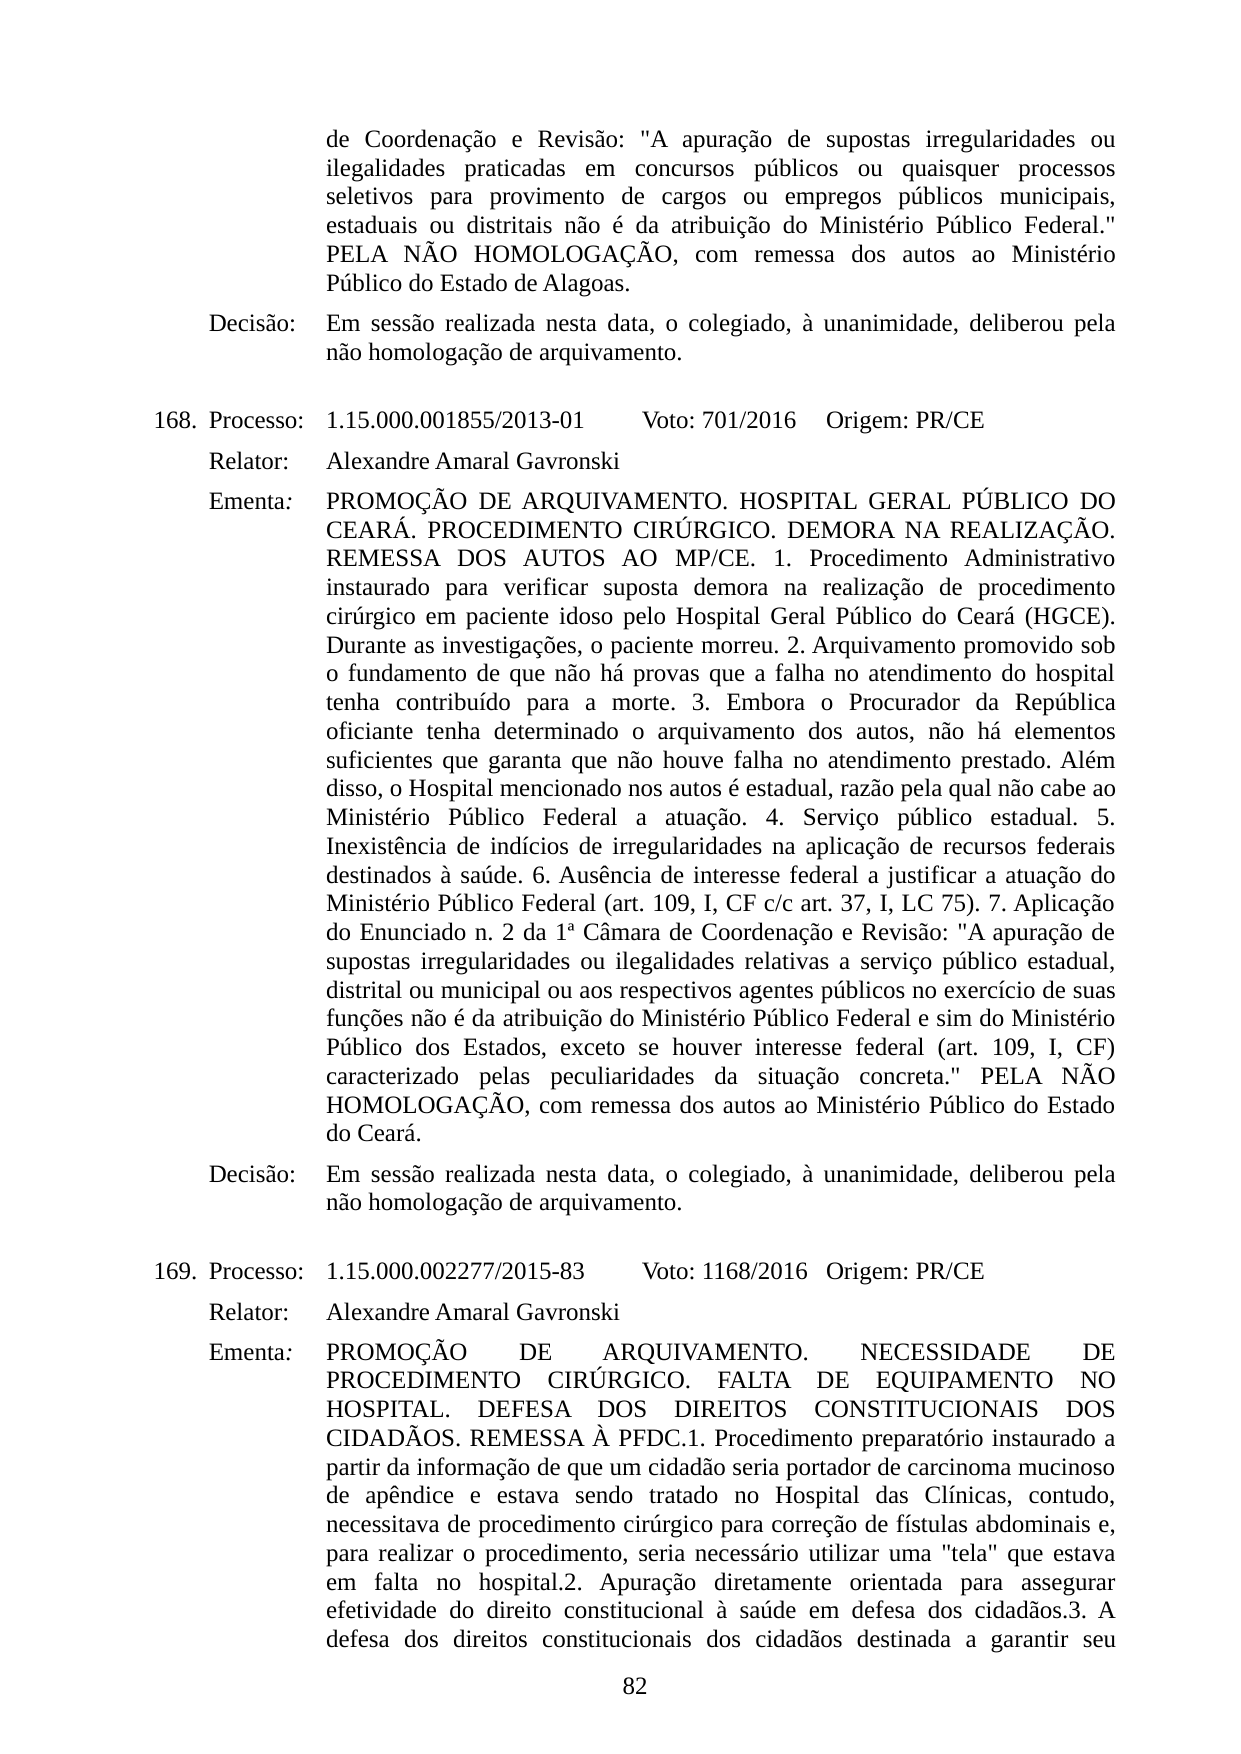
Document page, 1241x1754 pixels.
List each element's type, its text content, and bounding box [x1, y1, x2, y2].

table_cell Ementa: [203, 480, 320, 1153]
table_cell Em sessão realizada nesta data, o colegiado, à unanimidade, deliberou pela não homologação de arquivamento. [320, 302, 1122, 371]
table_cell [148, 1153, 203, 1222]
table_cell PROMOÇÃO DE ARQUIVAMENTO. NECESSIDADE DE PROCEDIMENTO CIRÚRGICO. FALTA DE EQUIPAMENTO NO HOSPITAL. DEFESA DOS DIREITOS CONSTITUCIONAIS DOS CIDADÃOS. REMESSA À PFDC.1. Procedimento preparatório instaurado a partir da informação de que um cidadão seria portador de carcinoma mucinoso de apêndice e estava sendo tratado no Hospital das Clínicas, contudo, necessitava de procedimento cirúrgico para correção de fístulas abdominais e, para realizar o procedimento, seria necessário utilizar uma "tela" que estava em falta no hospital.2. Apuração diretamente orientada para assegurar efetividade do direito constitucional à saúde em defesa dos cidadãos.3. A defesa dos direitos constitucionais dos cidadãos destinada a garantir seu [320, 1331, 1122, 1659]
table_header Voto: 701/2016 [636, 400, 820, 440]
table_cell Relator: [203, 1291, 320, 1331]
table_header 1.15.000.001855/2013-01 [320, 400, 636, 440]
table_header Origem: PR/CE [820, 1251, 1122, 1291]
table_header 1.15.000.002277/2015-83 [320, 1251, 636, 1291]
table_cell [148, 1331, 203, 1659]
table_cell de Coordenação e Revisão: "A apuração de supostas irregularidades ou ilegalidades praticadas em concursos públicos ou quaisquer processos seletivos para provimento de cargos ou empregos públicos municipais, estaduais ou distritais não é da atribuição do Ministério Público Federal." PELA NÃO HOMOLOGAÇÃO, com remessa dos autos ao Ministério Público do Estado de Alagoas. [320, 118, 1122, 302]
table_header Origem: PR/CE [820, 400, 1122, 440]
table_cell PROMOÇÃO DE ARQUIVAMENTO. HOSPITAL GERAL PÚBLICO DO CEARÁ. PROCEDIMENTO CIRÚRGICO. DEMORA NA REALIZAÇÃO. REMESSA DOS AUTOS AO MP/CE. 1. Procedimento Administrativo instaurado para verificar suposta demora na realização de procedimento cirúrgico em paciente idoso pelo Hospital Geral Público do Ceará (HGCE). Durante as investigações, o paciente morreu. 2. Arquivamento promovido sob o fundamento de que não há provas que a falha no atendimento do hospital tenha contribuído para a morte. 3. Embora o Procurador da República oficiante tenha determinado o arquivamento dos autos, não há elementos suficientes que garanta que não houve falha no atendimento prestado. Além disso, o Hospital mencionado nos autos é estadual, razão pela qual não cabe ao Ministério Público Federal a atuação. 4. Serviço público estadual. 5. Inexistência de indícios de irregularidades na aplicação de recursos federais destinados à saúde. 6. Ausência de interesse federal a justificar a atuação do Ministério Público Federal (art. 109, I, CF c/c art. 37, I, LC 75). 7. Aplicação do Enunciado n. 2 da 1ª Câmara de Coordenação e Revisão: "A apuração de supostas irregularidades ou ilegalidades relativas a serviço público estadual, distrital ou municipal ou aos respectivos agentes públicos no exercício de suas funções não é da atribuição do Ministério Público Federal e sim do Ministério Público dos Estados, exceto se houver interesse federal (art. 109, I, CF) caracterizado pelas peculiaridades da situação concreta." PELA NÃO HOMOLOGAÇÃO, com remessa dos autos ao Ministério Público do Estado do Ceará. [320, 480, 1122, 1153]
table_cell [203, 118, 320, 302]
table_cell Decisão: [203, 302, 320, 371]
table_cell Em sessão realizada nesta data, o colegiado, à unanimidade, deliberou pela não homologação de arquivamento. [320, 1153, 1122, 1222]
table_header Processo: [203, 400, 320, 440]
table_cell [148, 302, 203, 371]
table_cell [148, 440, 203, 480]
table_cell Relator: [203, 440, 320, 480]
table_header 169. [148, 1251, 203, 1291]
table_cell [148, 118, 203, 302]
table_cell Decisão: [203, 1153, 320, 1222]
table_cell [148, 480, 203, 1153]
table_header Processo: [203, 1251, 320, 1291]
table_header 168. [148, 400, 203, 440]
table_cell Ementa: [203, 1331, 320, 1659]
table_cell Alexandre Amaral Gavronski [320, 1291, 1122, 1331]
table_cell Alexandre Amaral Gavronski [320, 440, 1122, 480]
table_cell [148, 1291, 203, 1331]
table_header Voto: 1168/2016 [636, 1251, 820, 1291]
